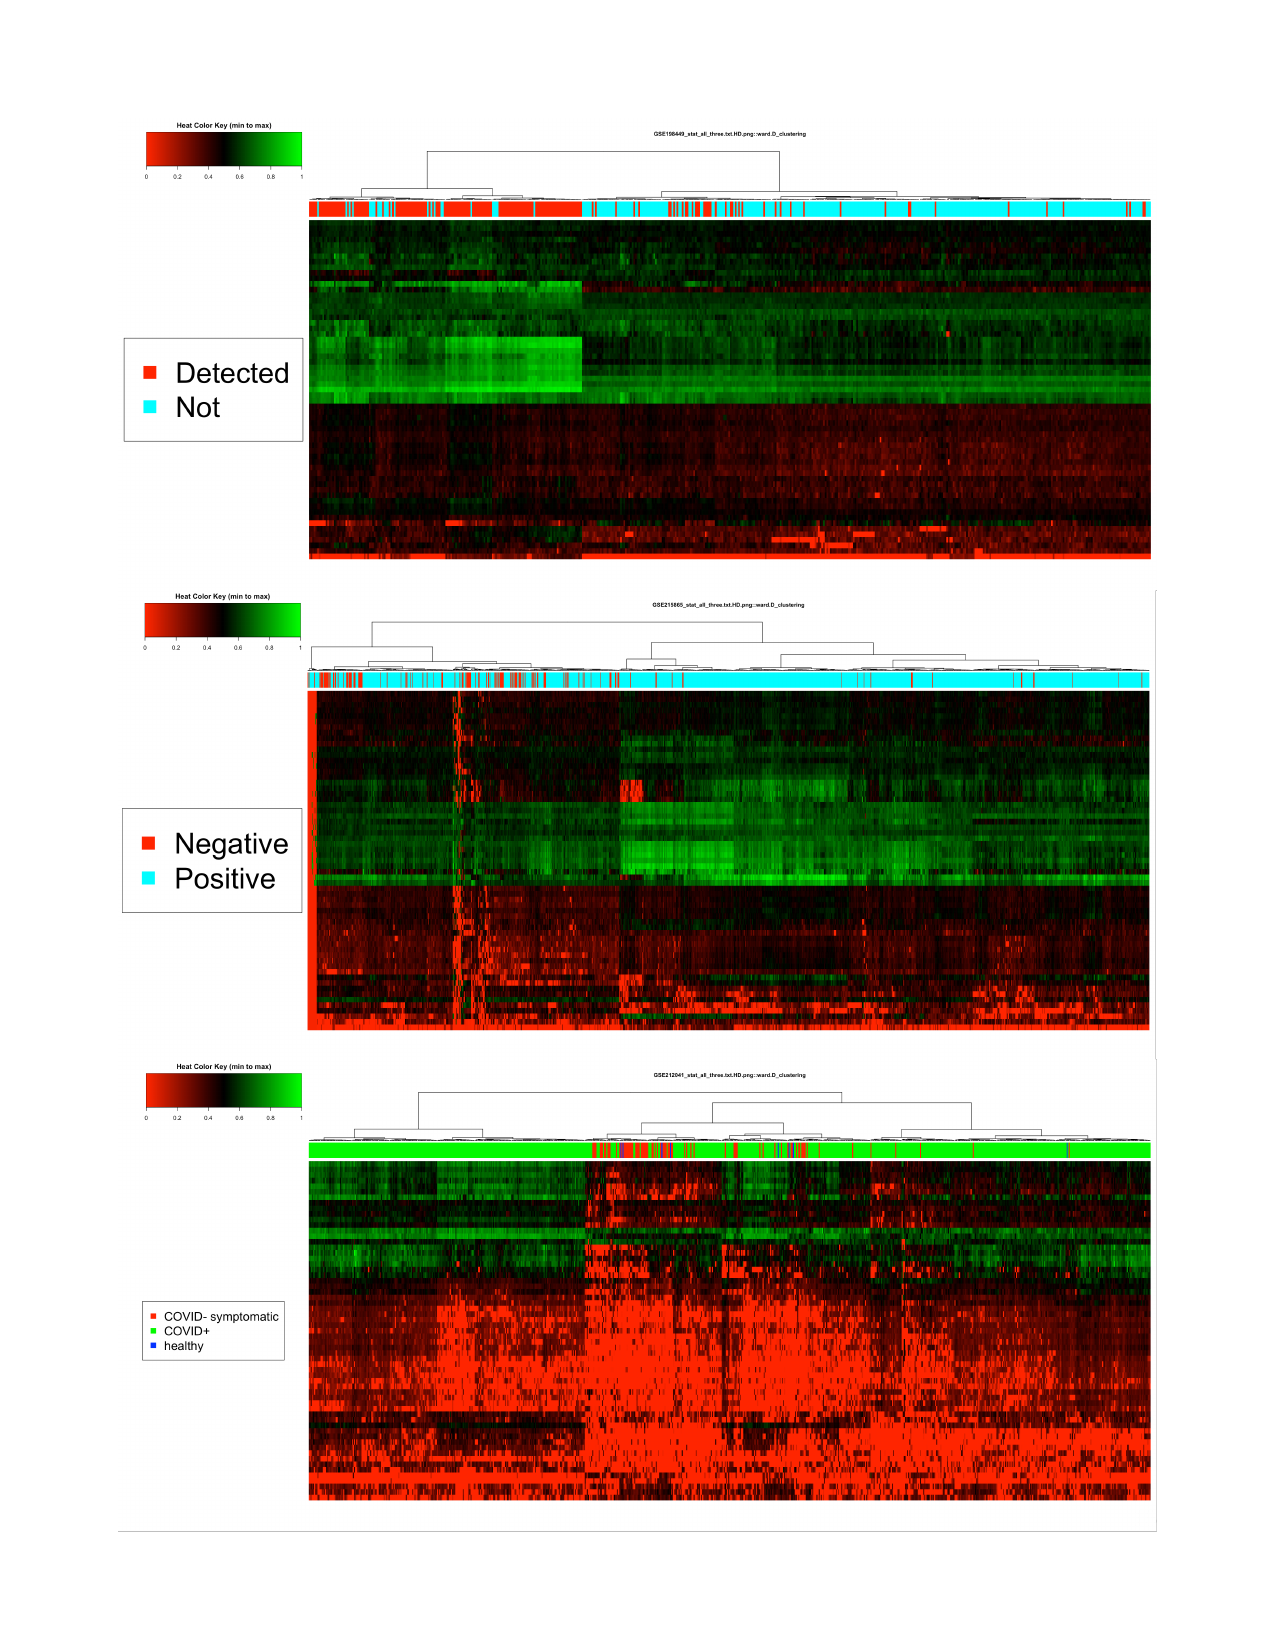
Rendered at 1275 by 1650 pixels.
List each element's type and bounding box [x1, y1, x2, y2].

picture [118, 118, 1157, 1535]
